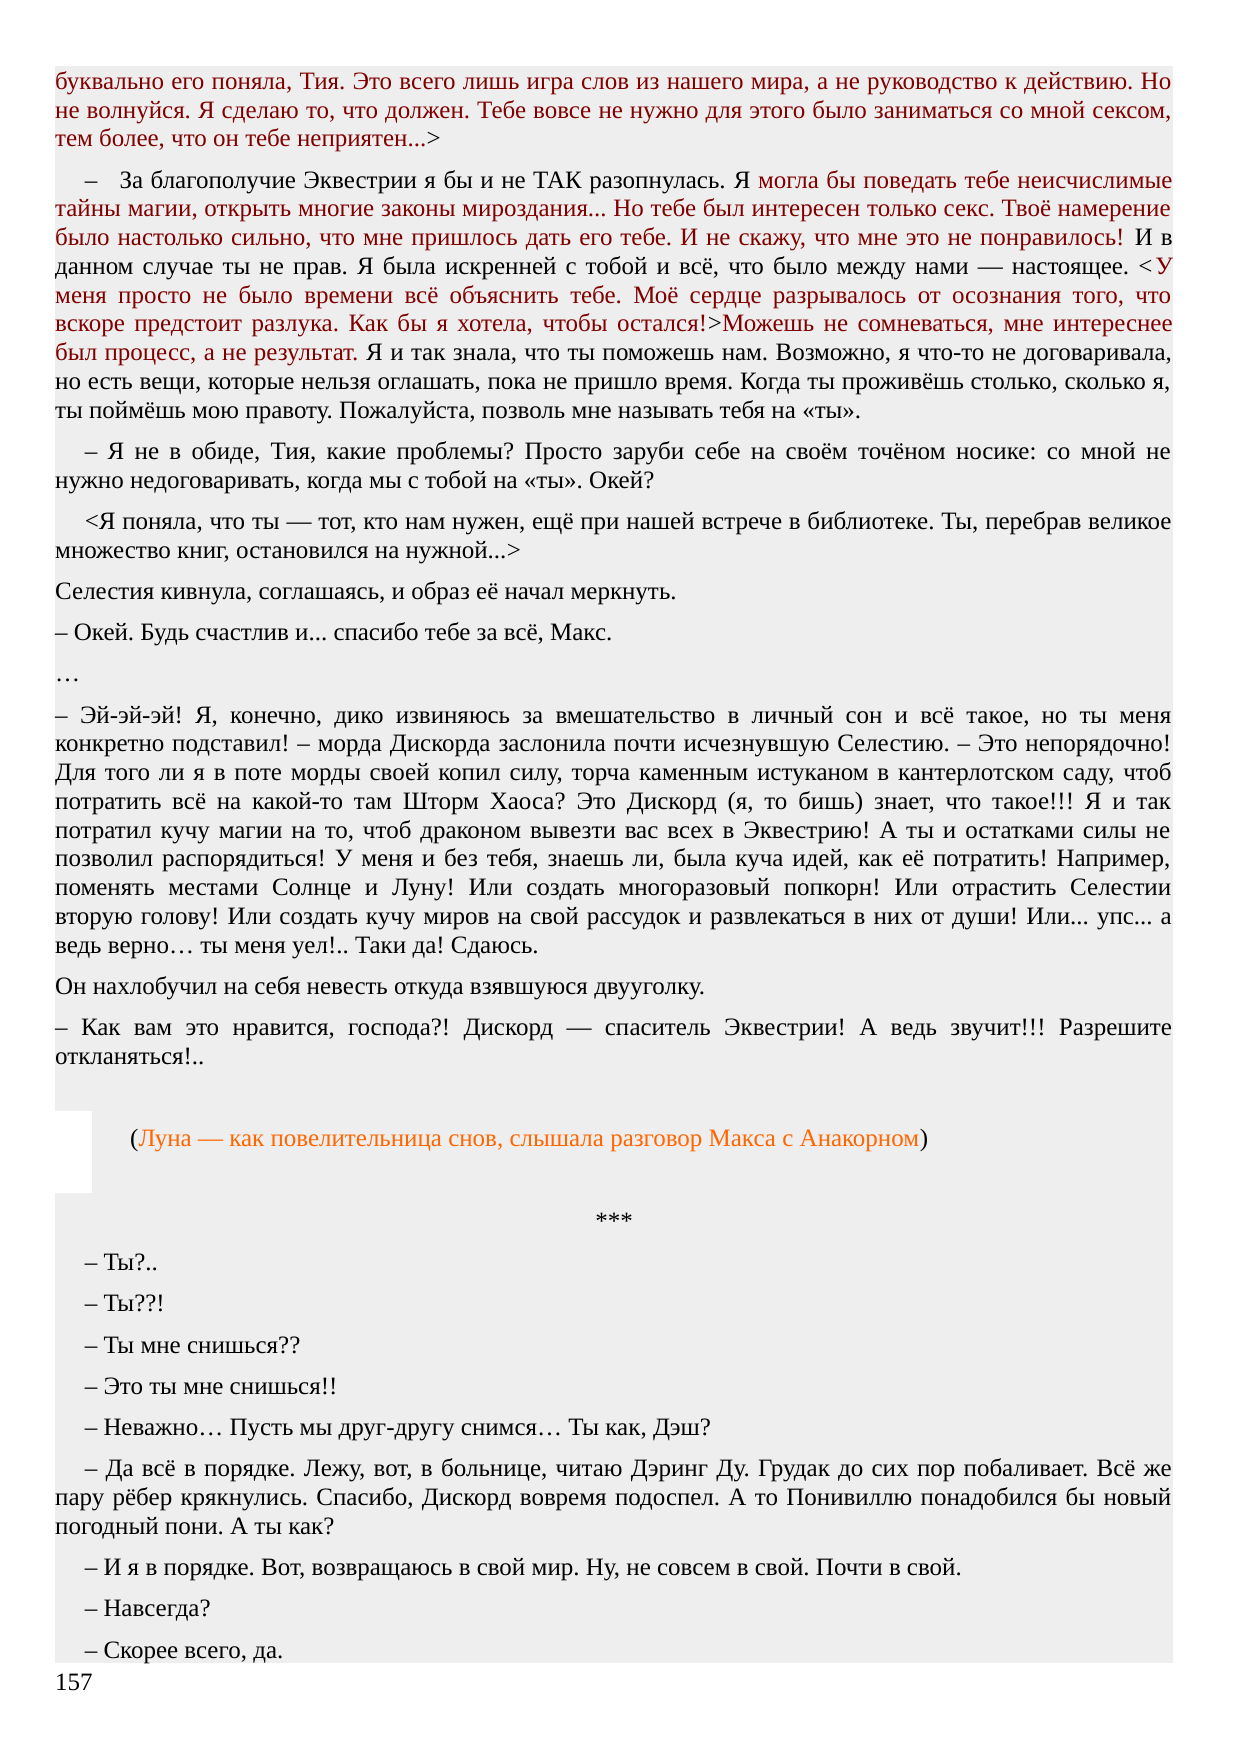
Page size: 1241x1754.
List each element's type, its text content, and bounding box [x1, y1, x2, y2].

text Селестия кивнула, соглашаясь, и образ её начал меркнуть. [55, 576, 1173, 605]
text – Я не в обиде, Тия, какие проблемы? Просто заруби себе на своём точёном носике: со мной не нужно недоговаривать, когда мы с тобой на «ты». Окей? [55, 436, 1173, 493]
text Он нахлобучил на себя невесть откуда взявшуюся двууголку. [55, 971, 1173, 1000]
text – Ты?.. [55, 1247, 1173, 1276]
text – Навсегда? [55, 1593, 1173, 1622]
text – Это ты мне снишься!! [55, 1371, 1173, 1400]
text – Да всё в порядке. Лежу, вот, в больнице, читаю Дэринг Ду. Грудак до сих пор побаливает. Всё же пару рёбер крякнулись. Спасибо, Дискорд вовремя подоспел. А то Понивиллю понадобился бы новый погодный пони. А ты как? [55, 1453, 1173, 1540]
text *** [55, 1206, 1173, 1235]
text буквально его поняла, Тия. Это всего лишь игра слов из нашего мира, а не руководство к действию. Но не волнуйся. Я сделаю то, что должен. Тебе вовсе не нужно для этого было заниматься со мной сексом, тем более, что он тебе неприятен...> [55, 66, 1173, 152]
text – Как вам это нравится, господа?! Дискорд — спаситель Эквестрии! А ведь звучит!!! Разрешите откланяться!.. [55, 1012, 1173, 1070]
text – И я в порядке. Вот, возвращаюсь в свой мир. Ну, не совсем в свой. Почти в свой. [55, 1552, 1173, 1581]
text <Я поняла, что ты — тот, кто нам нужен, ещё при нашей встрече в библиотеке. Ты, перебрав великое множество книг, остановился на нужной...> [55, 506, 1173, 563]
text – Ты??! [55, 1288, 1173, 1317]
text – Ты мне снишься?? [55, 1330, 1173, 1358]
text – Эй-эй-эй! Я, конечно, дико извиняюсь за вмешательство в личный сон и всё такое, но ты меня конкретно подставил! – морда Дискорда заслонила почти исчезнувшую Селестию. – Это непорядочно! Для того ли я в поте морды своей копил силу, торча каменным истуканом в кантерлотском саду, чтоб потратить всё на какой-то там Шторм Хаоса? Это Дискорд (я, то бишь) знает, что такое!!! Я и так потратил кучу магии на то, чтоб драконом вывезти вас всех в Эквестрию! А ты и остатками силы не позволил распорядиться! У меня и без тебя, знаешь ли, была куча идей, как её потратить! Например, поменять местами Солнце и Луну! Или создать многоразовый попкорн! Или отрастить Селестии вторую голову! Или создать кучу миров на свой рассудок и развлекаться в них от души! Или... упс... а ведь верно… ты меня уел!.. Таки да! Сдаюсь. [55, 700, 1173, 958]
text – Окей. Будь счастлив и... спасибо тебе за всё, Макс. [55, 617, 1173, 646]
text – Неважно… Пусть мы друг-другу снимся… Ты как, Дэш? [55, 1412, 1173, 1441]
list (Луна — как повелительница снов, слышала разговор Макса с Анакорном) [92, 1123, 1173, 1152]
text – За благополучие Эквестрии я бы и не ТАК разопнулась. Я могла бы поведать тебе неисчислимые тайны магии, открыть многие законы мироздания... Но тебе был интересен только секс. Твоё намерение было настолько сильно, что мне пришлось дать его тебе. И не скажу, что мне это не понравилось! И в данном случае ты не прав. Я была искренней с тобой и всё, что было между нами — настоящее. <У меня просто не было времени всё объяснить тебе. Моё сердце разрывалось от осознания того, что вскоре предстоит разлука. Как бы я хотела, чтобы остался!>Можешь не сомневаться, мне интереснее был процесс, а не результат. Я и так знала, что ты поможешь нам. Возможно, я что-то не договаривала, но есть вещи, которые нельзя оглашать, пока не пришло время. Когда ты проживёшь столько, сколько я, ты поймёшь мою правоту. Пожалуйста, позволь мне называть тебя на «ты». [55, 165, 1173, 423]
text – Скорее всего, да. [55, 1635, 1173, 1663]
text … [55, 658, 1173, 687]
